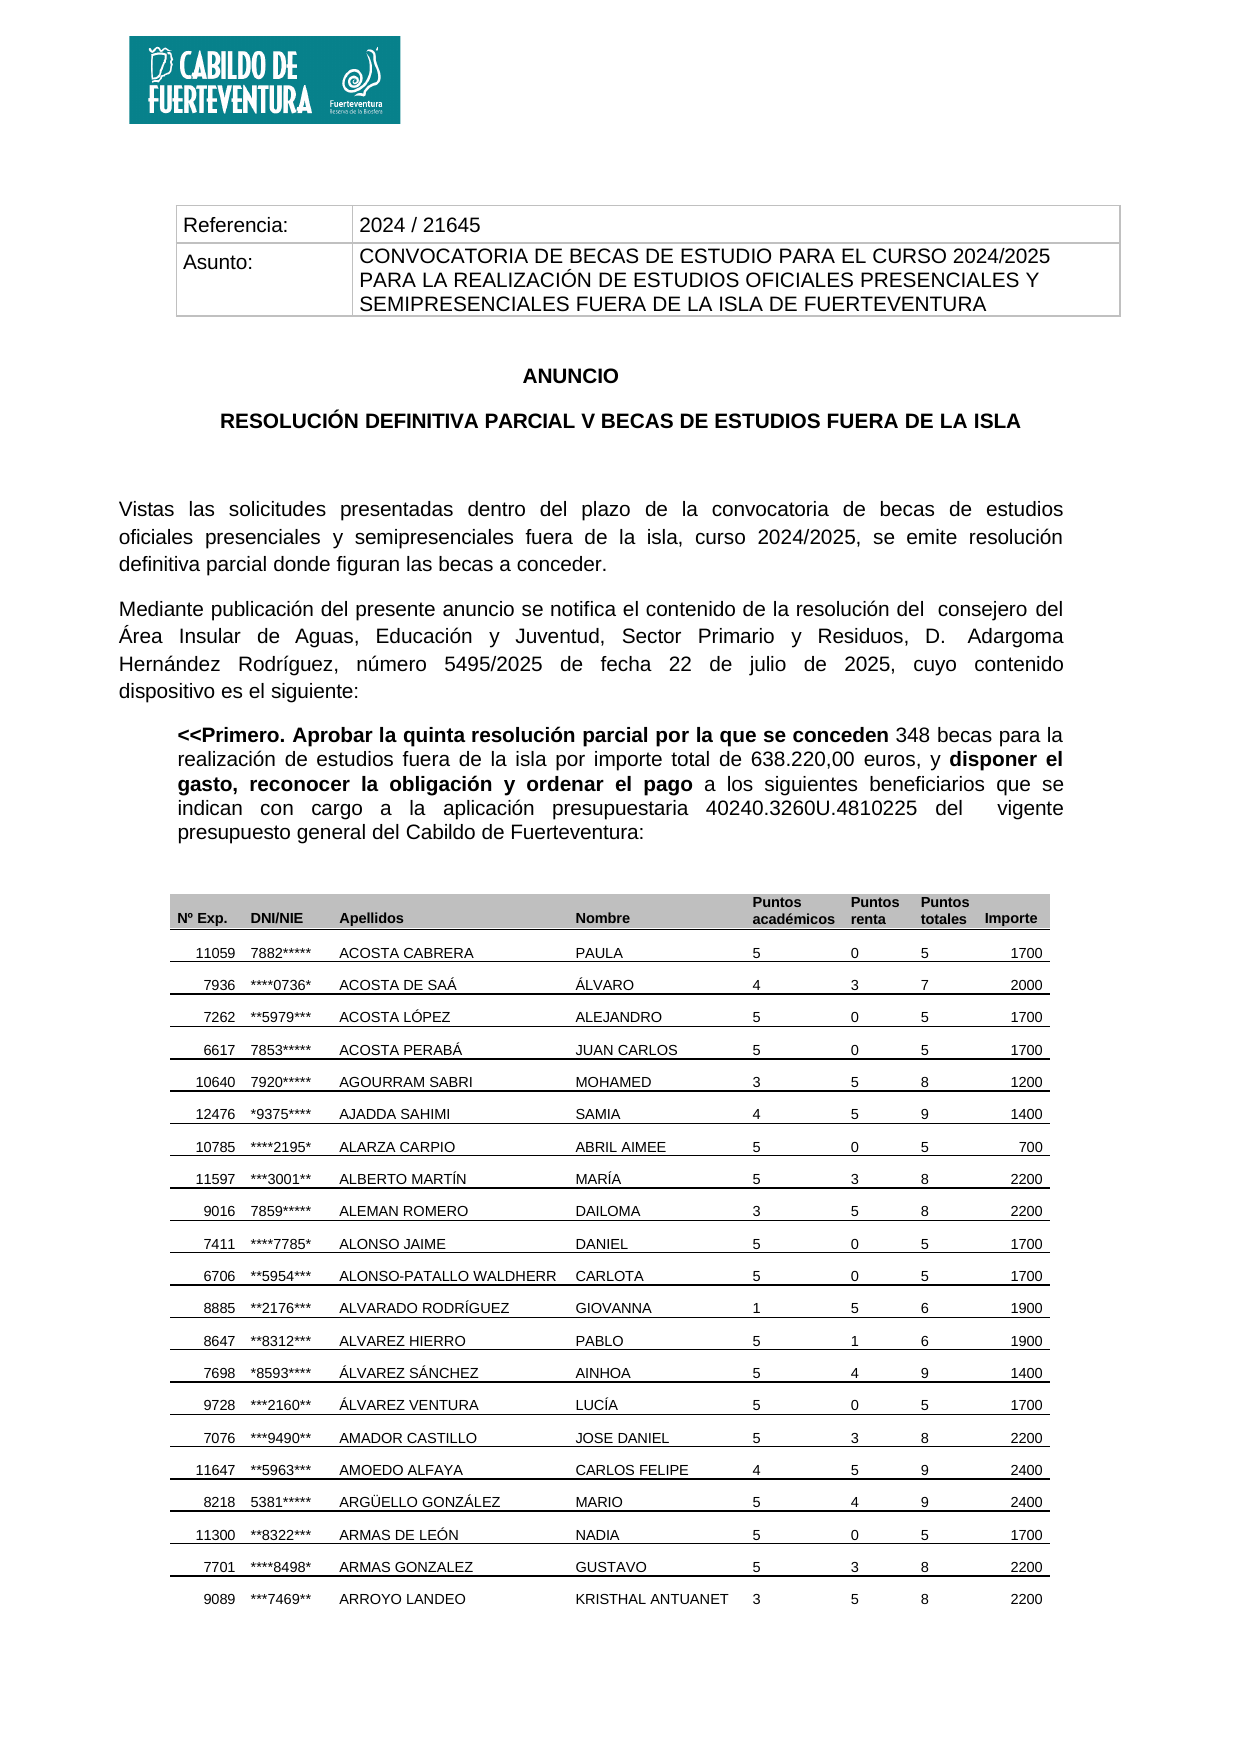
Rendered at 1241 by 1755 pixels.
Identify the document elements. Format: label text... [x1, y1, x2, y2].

table_cell 3 [843, 1415, 910, 1446]
table_cell PABLO [567, 1318, 741, 1349]
table_cell 7 [910, 962, 977, 993]
table_cell 5 [843, 1577, 910, 1616]
table_cell 7859***** [243, 1189, 325, 1219]
table_cell AINHOA [567, 1350, 741, 1381]
table_cell 5 [741, 995, 843, 1026]
table_cell CONVOCATORIA DE BECAS DE ESTUDIO PARA EL CURSO 2024/2025 PARA LA REALIZACIÓN DE ESTUDIOS OFICIALES PRESENCIALES Y SEMIPRESENCIALES FUERA DE LA ISLA DE FUERTEVENTURA [353, 244, 1119, 315]
table_cell JOSE DANIEL [567, 1415, 741, 1446]
table_cell 5 [741, 1350, 843, 1381]
table_cell 0 [843, 1027, 910, 1058]
table_cell ALEMAN ROMERO [325, 1189, 567, 1219]
table_header Referencia: [177, 206, 352, 242]
table_cell 5 [741, 1480, 843, 1510]
table_cell 8 [910, 1189, 977, 1219]
table_cell 8885 [170, 1286, 243, 1316]
table_cell 5 [910, 1221, 977, 1252]
table_cell 5 [741, 1221, 843, 1252]
table_cell 1900 [977, 1286, 1050, 1316]
table_cell 9016 [170, 1189, 243, 1219]
table_cell AJADDA SAHIMI [325, 1092, 567, 1122]
table_cell 2400 [977, 1447, 1050, 1478]
table_cell 5 [741, 1156, 843, 1187]
table_cell 7076 [170, 1415, 243, 1446]
table_cell ARGÜELLO GONZÁLEZ [325, 1480, 567, 1510]
table_cell 0 [843, 1221, 910, 1252]
table_cell 5 [910, 995, 977, 1026]
table_cell 11597 [170, 1156, 243, 1187]
table_cell 4 [843, 1350, 910, 1381]
table_cell 5 [843, 1092, 910, 1122]
table_cell 0 [843, 1124, 910, 1155]
table_cell 1 [741, 1286, 843, 1316]
table_cell 5 [741, 1253, 843, 1284]
table_cell 6 [910, 1286, 977, 1316]
table_cell 0 [843, 1512, 910, 1543]
table_cell CARLOS FELIPE [567, 1447, 741, 1478]
table_cell 5 [910, 1253, 977, 1284]
table_cell Asunto: [177, 244, 352, 315]
table_cell 7920***** [243, 1060, 325, 1090]
table_cell **5979*** [243, 995, 325, 1026]
table_cell 3 [741, 1189, 843, 1219]
table_cell 8218 [170, 1480, 243, 1510]
table_cell 8 [910, 1415, 977, 1446]
table_cell 11059 [170, 930, 243, 961]
table_cell 1700 [977, 995, 1050, 1026]
text Vistas las solicitudes presentadas dentro del plazo de la convocatoria de becas de estudios oficiales presenciales y semipresenciales fuera de la isla, curso 2024/2025, se emite resolución definitiva parcial donde figuran las becas a conceder. [119, 497, 1064, 576]
table_cell 12476 [170, 1092, 243, 1122]
table_cell 5381***** [243, 1480, 325, 1510]
table_cell ÁLVAREZ VENTURA [325, 1383, 567, 1413]
table_cell 1700 [977, 1383, 1050, 1413]
table_cell 5 [843, 1286, 910, 1316]
table_header Nº Exp. [170, 894, 243, 928]
table_cell DANIEL [567, 1221, 741, 1252]
table_cell AGOURRAM SABRI [325, 1060, 567, 1090]
table_cell **5963*** [243, 1447, 325, 1478]
table_cell 5 [741, 1318, 843, 1349]
table_header 2024 / 21645 [353, 206, 1119, 242]
table_cell ALONSO-PATALLO WALDHERR [325, 1253, 567, 1284]
table_cell 1700 [977, 1027, 1050, 1058]
table_cell 3 [843, 962, 910, 993]
table_cell 1700 [977, 930, 1050, 961]
table_cell ***7469** [243, 1577, 325, 1616]
table_cell 0 [843, 1383, 910, 1413]
table_cell ÁLVAREZ SÁNCHEZ [325, 1350, 567, 1381]
table_cell 1400 [977, 1350, 1050, 1381]
table_cell 9728 [170, 1383, 243, 1413]
table_cell 2400 [977, 1480, 1050, 1510]
table_cell 3 [843, 1156, 910, 1187]
table_cell 8 [910, 1156, 977, 1187]
table_cell 5 [741, 1027, 843, 1058]
table_cell **5954*** [243, 1253, 325, 1284]
table_cell 6617 [170, 1027, 243, 1058]
table_cell **2176*** [243, 1286, 325, 1316]
table_cell 4 [741, 1092, 843, 1122]
table_cell 8647 [170, 1318, 243, 1349]
table_cell 9 [910, 1480, 977, 1510]
table_header Importe [977, 894, 1050, 928]
table_cell NADIA [567, 1512, 741, 1543]
table_cell ALVAREZ HIERRO [325, 1318, 567, 1349]
table_cell 1700 [977, 1253, 1050, 1284]
table_cell 7262 [170, 995, 243, 1026]
table_cell 5 [741, 1544, 843, 1575]
table_cell 5 [741, 1512, 843, 1543]
text RESOLUCIÓN DEFINITIVA PARCIAL V BECAS DE ESTUDIOS FUERA DE LA ISLA [119, 408, 1122, 432]
table_cell 3 [843, 1544, 910, 1575]
table_cell 11647 [170, 1447, 243, 1478]
table_cell 1700 [977, 1221, 1050, 1252]
table_cell 0 [843, 1253, 910, 1284]
table_cell ACOSTA LÓPEZ [325, 995, 567, 1026]
table_cell 5 [843, 1447, 910, 1478]
table_cell ARROYO LANDEO [325, 1577, 567, 1616]
table_cell 7853***** [243, 1027, 325, 1058]
table_cell 2200 [977, 1577, 1050, 1616]
table_cell ALVARADO RODRÍGUEZ [325, 1286, 567, 1316]
table_cell ALARZA CARPIO [325, 1124, 567, 1155]
table_cell 1400 [977, 1092, 1050, 1122]
table_cell 9 [910, 1350, 977, 1381]
table_cell AMADOR CASTILLO [325, 1415, 567, 1446]
table_cell 7698 [170, 1350, 243, 1381]
table_cell 6706 [170, 1253, 243, 1284]
table_cell 5 [843, 1189, 910, 1219]
table_cell MOHAMED [567, 1060, 741, 1090]
table_cell AMOEDO ALFAYA [325, 1447, 567, 1478]
table_cell CARLOTA [567, 1253, 741, 1284]
table_cell GIOVANNA [567, 1286, 741, 1316]
table_cell 9 [910, 1447, 977, 1478]
table_cell 8 [910, 1544, 977, 1575]
table_cell ÁLVARO [567, 962, 741, 993]
table_cell 11300 [170, 1512, 243, 1543]
table_cell ****2195* [243, 1124, 325, 1155]
table_header Nombre [567, 894, 741, 928]
table_cell 5 [741, 930, 843, 961]
table_cell GUSTAVO [567, 1544, 741, 1575]
table_cell 5 [741, 1415, 843, 1446]
table_cell ***2160** [243, 1383, 325, 1413]
table_cell 9089 [170, 1577, 243, 1616]
table_cell 2000 [977, 962, 1050, 993]
table_cell ALBERTO MARTÍN [325, 1156, 567, 1187]
table_cell 2200 [977, 1544, 1050, 1575]
table_cell 4 [741, 962, 843, 993]
table_cell 5 [910, 1512, 977, 1543]
table_header Puntos totales [910, 894, 977, 928]
table_cell **8322*** [243, 1512, 325, 1543]
table_cell 6 [910, 1318, 977, 1349]
table_cell ALEJANDRO [567, 995, 741, 1026]
table_cell 4 [843, 1480, 910, 1510]
table_cell 4 [741, 1447, 843, 1478]
table_cell 5 [910, 930, 977, 961]
table_cell MARÍA [567, 1156, 741, 1187]
table_cell 7882***** [243, 930, 325, 961]
table_cell 8 [910, 1577, 977, 1616]
table_cell ****0736* [243, 962, 325, 993]
table_cell ****7785* [243, 1221, 325, 1252]
table_cell 5 [741, 1124, 843, 1155]
table_header DNI/NIE [243, 894, 325, 928]
table_cell 10640 [170, 1060, 243, 1090]
table_cell ARMAS GONZALEZ [325, 1544, 567, 1575]
table_cell DAILOMA [567, 1189, 741, 1219]
table_cell ****8498* [243, 1544, 325, 1575]
table_cell 700 [977, 1124, 1050, 1155]
table_cell 7701 [170, 1544, 243, 1575]
table_cell LUCÍA [567, 1383, 741, 1413]
table_cell ACOSTA CABRERA [325, 930, 567, 961]
table_cell ABRIL AIMEE [567, 1124, 741, 1155]
table_cell 8 [910, 1060, 977, 1090]
table_cell 3 [741, 1060, 843, 1090]
table_cell ***3001** [243, 1156, 325, 1187]
table_cell 3 [741, 1577, 843, 1616]
table_cell *8593**** [243, 1350, 325, 1381]
table_cell MARIO [567, 1480, 741, 1510]
table_cell 5 [741, 1383, 843, 1413]
table_cell 1 [843, 1318, 910, 1349]
table_cell 7411 [170, 1221, 243, 1252]
table_header Puntos académicos [741, 894, 843, 928]
table_cell 5 [910, 1383, 977, 1413]
table_cell ARMAS DE LEÓN [325, 1512, 567, 1543]
table_cell 5 [910, 1124, 977, 1155]
table_cell SAMIA [567, 1092, 741, 1122]
table_cell 1900 [977, 1318, 1050, 1349]
text <<Primero. Aprobar la quinta resolución parcial por la que se conceden 348 becas para la realización de estudios fuera de la isla por importe total de 638.220,00 euros, y disponer el gasto, reconocer la obligación y ordenar el pago a los siguientes beneficiarios que se indican con cargo a la aplicación presupuestaria 40240.3260U.4810225 del vigente presupuesto general del Cabildo de Fuerteventura: [177, 723, 1064, 844]
table_cell 5 [910, 1027, 977, 1058]
table_cell 7936 [170, 962, 243, 993]
table_cell KRISTHAL ANTUANET [567, 1577, 741, 1616]
table_cell 1200 [977, 1060, 1050, 1090]
table_cell PAULA [567, 930, 741, 961]
table_cell JUAN CARLOS [567, 1027, 741, 1058]
table_cell 1700 [977, 1512, 1050, 1543]
table_header Apellidos [325, 894, 567, 928]
subtitle ANUNCIO [119, 364, 1022, 388]
table_cell 10785 [170, 1124, 243, 1155]
table_cell 2200 [977, 1189, 1050, 1219]
table_cell ALONSO JAIME [325, 1221, 567, 1252]
table_cell ACOSTA DE SAÁ [325, 962, 567, 993]
table_cell *9375**** [243, 1092, 325, 1122]
table_header Puntos renta [843, 894, 910, 928]
table_cell ***9490** [243, 1415, 325, 1446]
table_cell 9 [910, 1092, 977, 1122]
table_cell 5 [843, 1060, 910, 1090]
table_cell **8312*** [243, 1318, 325, 1349]
table_cell 0 [843, 930, 910, 961]
table_cell 0 [843, 995, 910, 1026]
text Mediante publicación del presente anuncio se notifica el contenido de la resolución del consejero del Área Insular de Aguas, Educación y Juventud, Sector Primario y Residuos, D. Adargoma Hernández Rodríguez, número 5495/2025 de fecha 22 de julio de 2025, cuyo contenido dispositivo es el siguiente: [119, 597, 1064, 703]
table_cell 2200 [977, 1415, 1050, 1446]
table_cell 2200 [977, 1156, 1050, 1187]
table_cell ACOSTA PERABÁ [325, 1027, 567, 1058]
